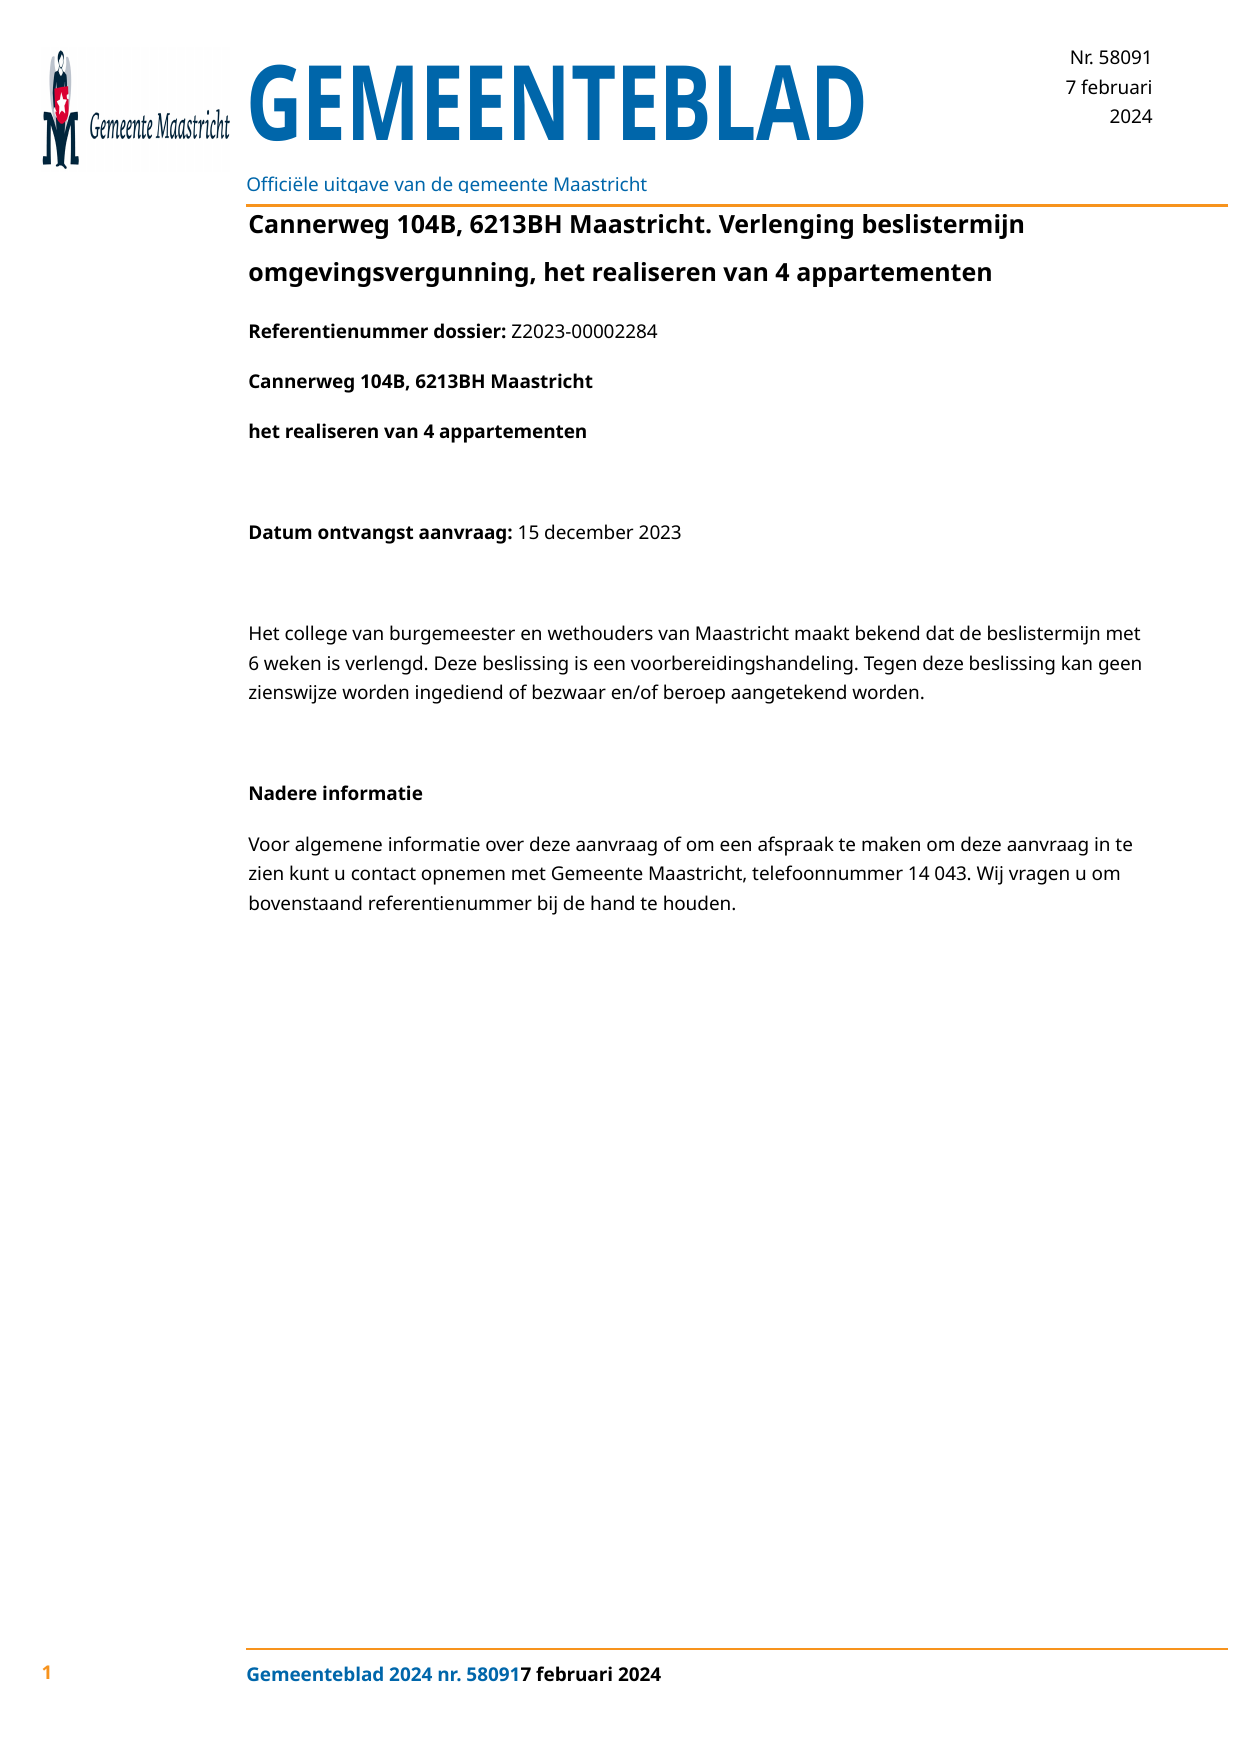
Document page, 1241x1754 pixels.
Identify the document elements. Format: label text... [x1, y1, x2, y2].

text het realiseren van 4 appartementen [248, 419, 1152, 444]
text Cannerweg 104B, 6213BH Maastricht [248, 368, 1152, 394]
text Cannerweg 104B, 6213BH Maastricht. Verlenging beslistermijn omgevingsvergunning, het realiseren van 4 appartementen [248, 207, 1152, 288]
text Voor algemene informatie over deze aanvraag of om een afspraak te maken om deze aanvraag in te zien kunt u contact opnemen met Gemeente Maastricht, telefoonnummer 14 043. Wij vragen u om bovenstaand referentienummer bij de hand te houden. [248, 831, 1152, 916]
picture [41, 47, 231, 172]
text Het college van burgemeester en wethouders van Maastricht maakt bekend dat de beslistermijn met 6 weken is verlengd. Deze beslissing is een voorbereidingshandeling. Tegen deze beslissing kan geen zienswijze worden ingediend of bezwaar en/of beroep aangetekend worden. [248, 620, 1152, 705]
text Datum ontvangst aanvraag: 15 december 2023 [248, 519, 1152, 545]
text Referentienummer dossier: Z2023-00002284 [248, 318, 1152, 344]
text Nadere informatie [248, 780, 1152, 806]
